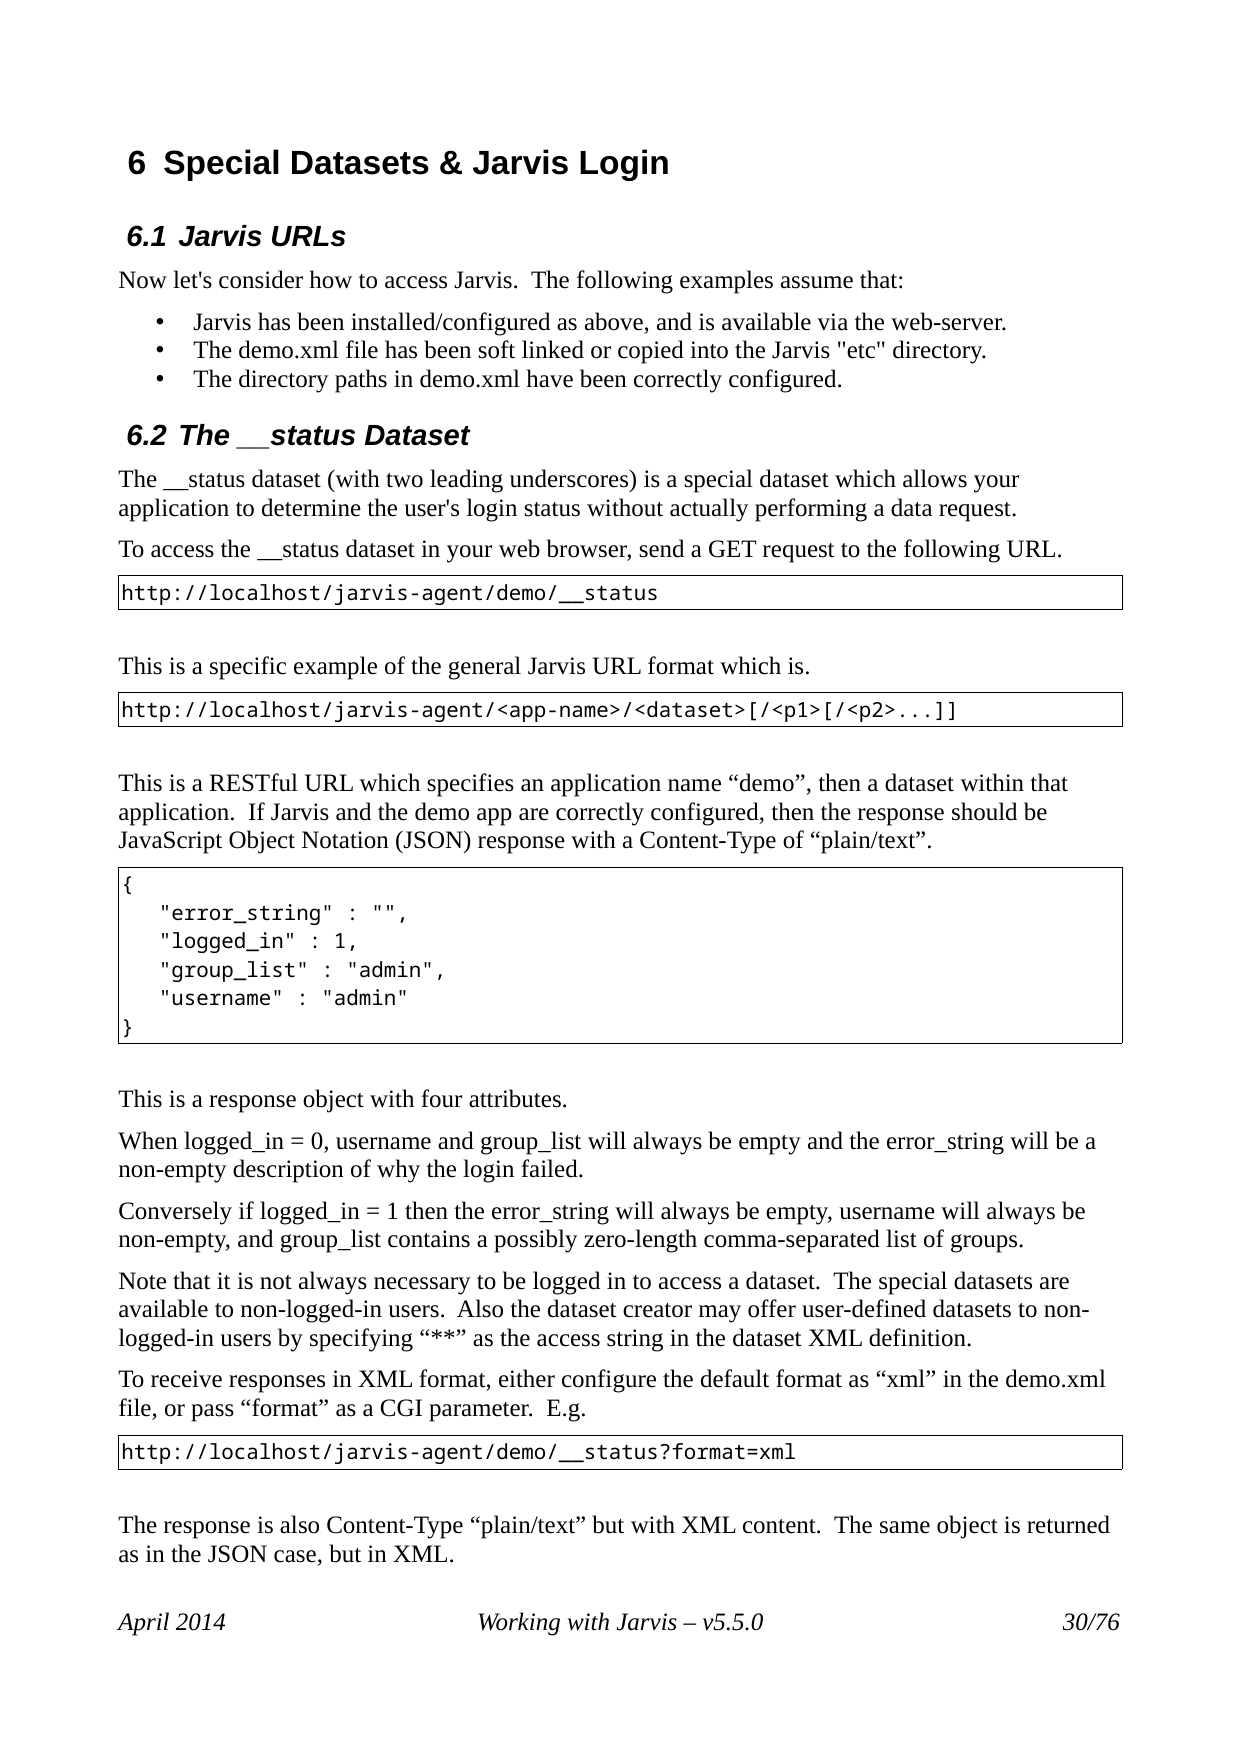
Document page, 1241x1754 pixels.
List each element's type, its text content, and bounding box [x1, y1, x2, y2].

subtitle The __status Dataset [118, 418, 1122, 451]
list The demo.xml file has been soft linked or copied into the Jarvis "etc" directory. [156, 335, 1122, 364]
text Now let's consider how to access Jarvis. The following examples assume that: [118, 265, 1122, 294]
text To access the __status dataset in your web browser, send a GET request to the following URL. [118, 534, 1122, 563]
text "error_string" : "", [119, 895, 1122, 923]
text http://localhost/jarvis-agent/demo/__status [119, 576, 1122, 609]
text The __status dataset (with two leading underscores) is a special dataset which allows your application to determine the user's login status without actually performing a data request. [118, 464, 1122, 521]
text "group_list" : "admin", [119, 952, 1122, 980]
text This is a response object with four attributes. [118, 1084, 1122, 1113]
text When logged_in = 0, username and group_list will always be empty and the error_string will be a non-empty description of why the login failed. [118, 1126, 1122, 1183]
list Jarvis has been installed/configured as above, and is available via the web-server. [156, 307, 1122, 335]
text This is a specific example of the general Jarvis URL format which is. [118, 651, 1122, 679]
text http://localhost/jarvis-agent/<app-name>/<dataset>[/<p1>[/<p2>...]] [119, 693, 1122, 726]
text { [119, 868, 1122, 895]
subtitle Special Datasets & Jarvis Login [118, 143, 1122, 182]
text Conversely if logged_in = 1 then the error_string will always be empty, username will always be non-empty, and group_list contains a possibly zero-length comma-separated list of groups. [118, 1196, 1122, 1253]
subtitle Jarvis URLs [118, 219, 1122, 253]
text To receive responses in XML format, either configure the default format as “xml” in the demo.xml file, or pass “format” as a CGI parameter. E.g. [118, 1364, 1122, 1422]
text } [119, 1009, 1122, 1043]
text http://localhost/jarvis-agent/demo/__status?format=xml [119, 1436, 1122, 1469]
text The response is also Content-Type “plain/text” but with XML content. The same object is returned as in the JSON case, but in XML. [118, 1510, 1122, 1568]
text "logged_in" : 1, [119, 923, 1122, 952]
text "username" : "admin" [119, 980, 1122, 1009]
text Note that it is not always necessary to be logged in to access a dataset. The special datasets are available to non-logged-in users. Also the dataset creator may offer user-defined datasets to non-logged-in users by specifying “**” as the access string in the dataset XML definition. [118, 1266, 1122, 1352]
text This is a RESTful URL which specifies an application name “demo”, then a dataset within that application. If Jarvis and the demo app are correctly configured, then the response should be JavaScript Object Notation (JSON) response with a Content-Type of “plain/text”. [118, 768, 1122, 854]
list The directory paths in demo.xml have been correctly configured. [156, 364, 1122, 393]
